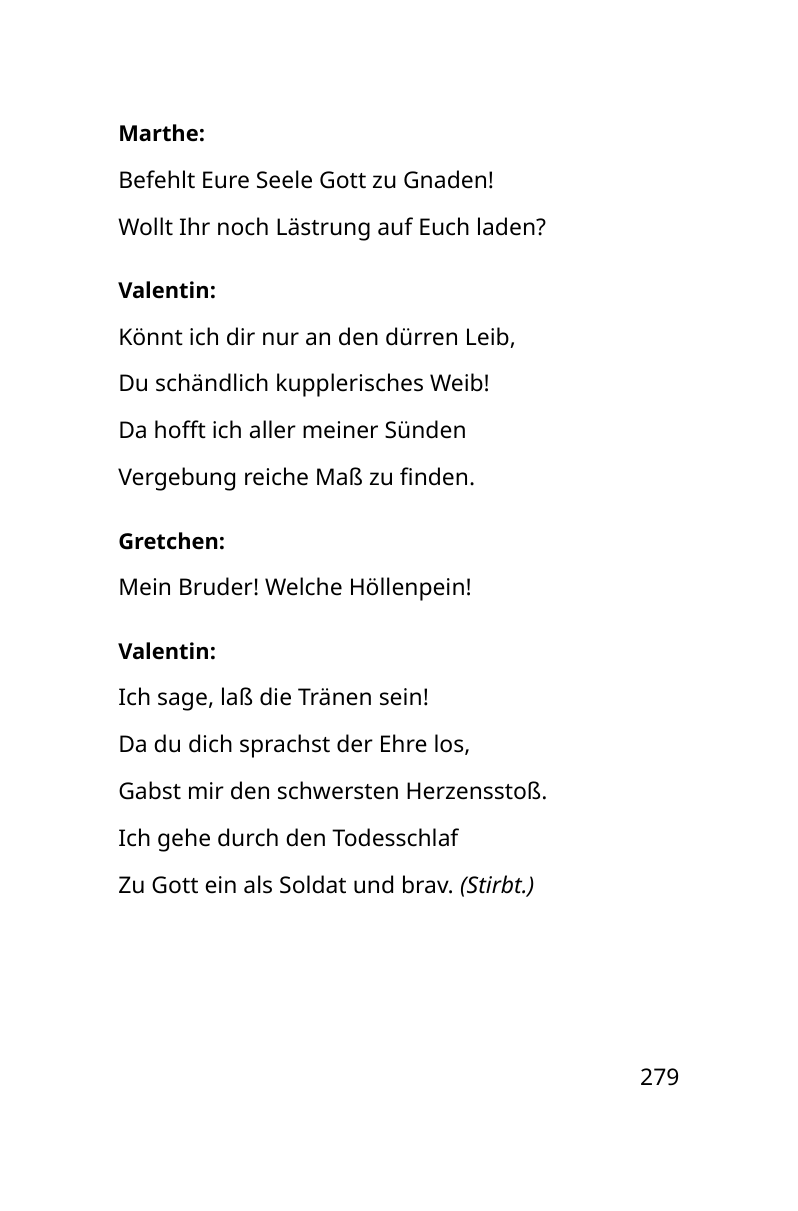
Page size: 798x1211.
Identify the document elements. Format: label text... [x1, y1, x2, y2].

text Valentin: Ich sage, laß die Tränen sein! Da du dich sprachst der Ehre los, Gabst mir den schwersten Herzensstoß. Ich gehe durch den Todesschlaf Zu Gott ein als Soldat und brav. (Stirbt.) [118, 636, 679, 900]
text Gretchen: Mein Bruder! Welche Höllenpein! [118, 526, 679, 602]
text Marthe: Befehlt Eure Seele Gott zu Gnaden! Wollt Ihr noch Lästrung auf Euch laden? [118, 118, 679, 242]
text Valentin: Könnt ich dir nur an den dürren Leib, Du schändlich kupplerisches Weib! Da hofft ich aller meiner Sünden Vergebung reiche Maß zu finden. [118, 275, 679, 492]
